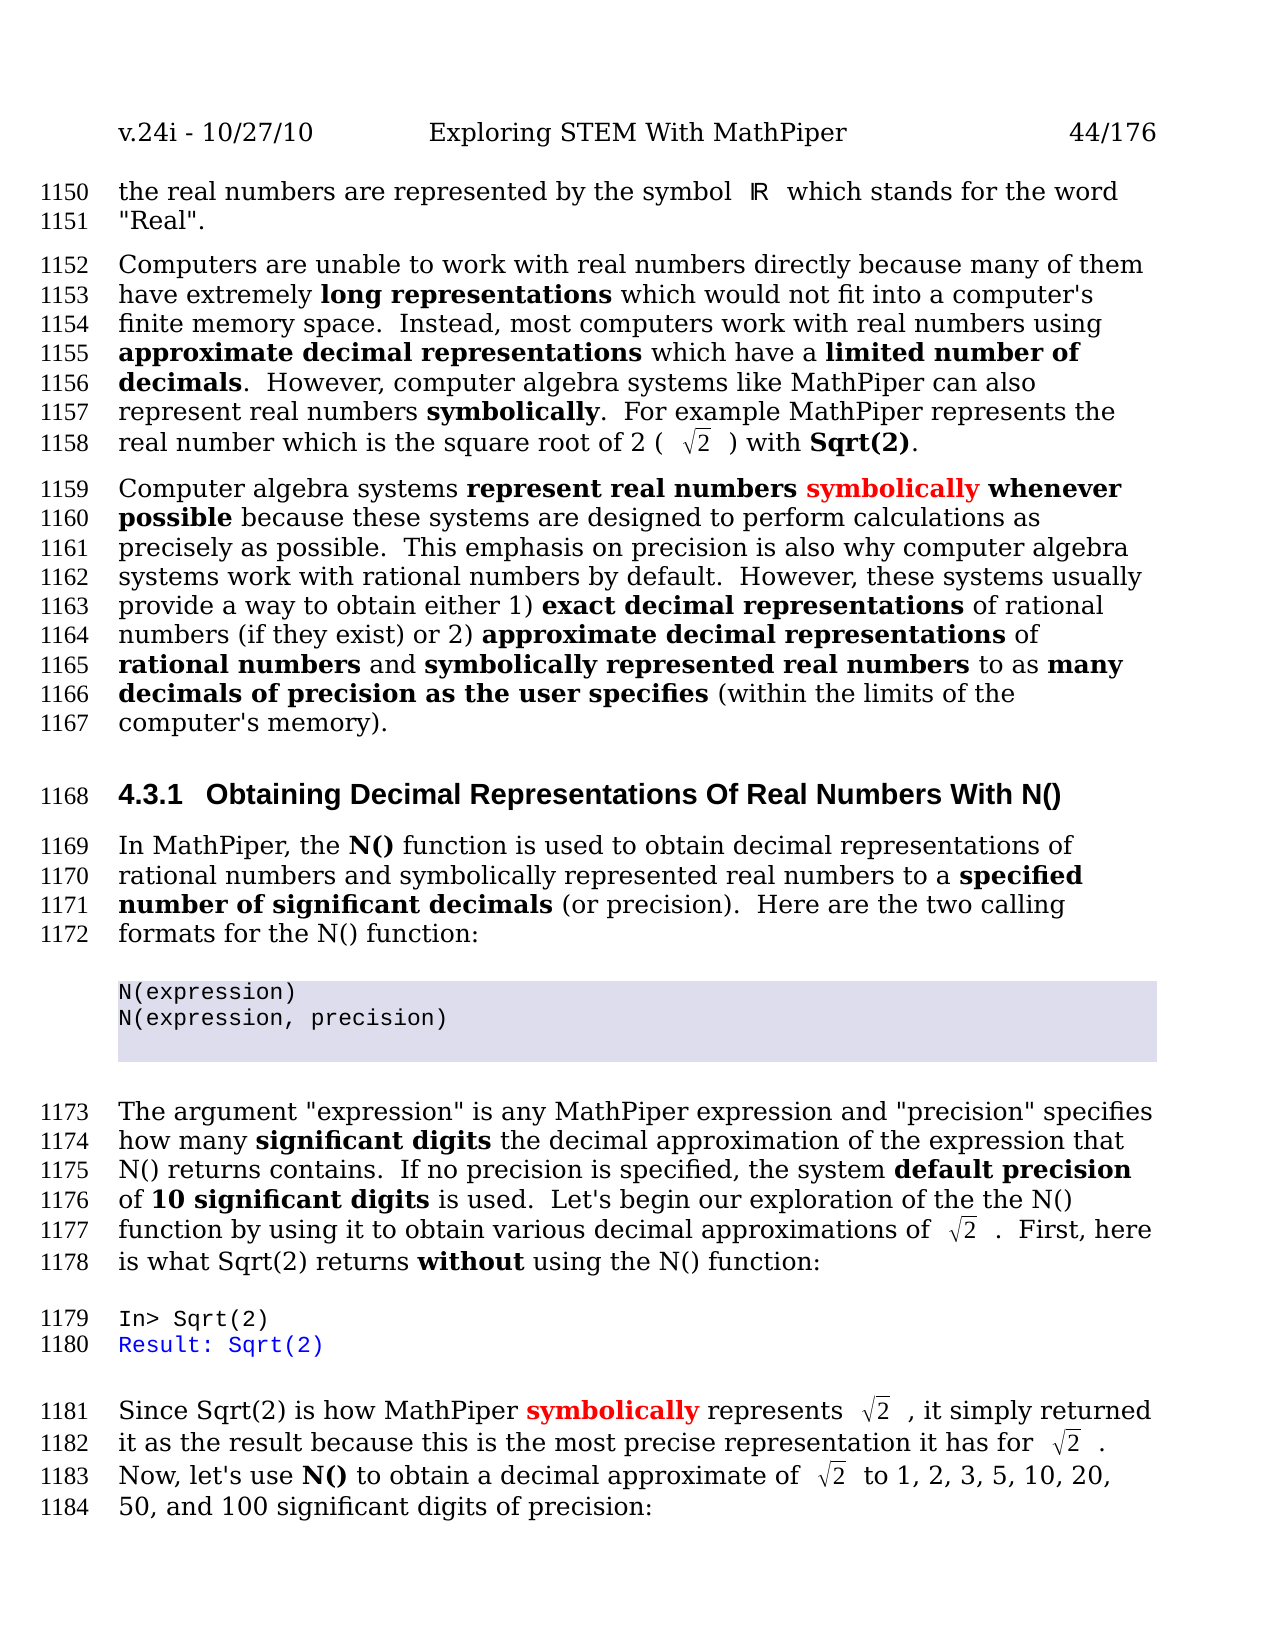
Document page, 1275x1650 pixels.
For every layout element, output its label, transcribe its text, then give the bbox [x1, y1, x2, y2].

subtitle Obtaining Decimal Representations Of Real Numbers With N() [118, 777, 1157, 810]
text the real numbers are represented by the symbolwhich stands for the word "Real". [118, 177, 1157, 236]
text Computers are unable to work with real numbers directly because many of them have extremely long representations which would not fit into a computer's finite memory space. Instead, most computers work with real numbers using approximate decimal representations which have a limited number of decimals. However, computer algebra systems like MathPiper can also represent real numbers symbolically. For example MathPiper represents the real number which is the square root of 2 () with Sqrt(2). [118, 251, 1157, 459]
table_header N(expression) N(expression, precision) [118, 981, 1157, 1062]
text Computer algebra systems represent real numbers symbolically whenever possible because these systems are designed to perform calculations as precisely as possible. This emphasis on precision is also why computer algebra systems work with rational numbers by default. However, these systems usually provide a way to obtain either 1) exact decimal representations of rational numbers (if they exist) or 2) approximate decimal representations of rational numbers and symbolically represented real numbers to as many decimals of precision as the user specifies (within the limits of the computer's memory). [118, 474, 1157, 738]
text Result: Sqrt(2) [118, 1334, 1157, 1360]
text Since Sqrt(2) is how MathPiper symbolically represents, it simply returned it as the result because this is the most precise representation it has for. Now, let's use N() to obtain a decimal approximate ofto 1, 2, 3, 5, 10, 20, 50, and 100 significant digits of precision: [118, 1394, 1157, 1521]
text The argument "expression" is any MathPiper expression and "precision" specifies how many significant digits the decimal approximation of the expression that N() returns contains. If no precision is specified, the system default precision of 10 significant digits is used. Let's begin our exploration of the the N() function by using it to obtain various decimal approximations of. First, here is what Sqrt(2) returns without using the N() function: [118, 1097, 1157, 1276]
text In> Sqrt(2) [118, 1308, 1157, 1334]
text In MathPiper, the N() function is used to obtain decimal representations of rational numbers and symbolically represented real numbers to a specified number of significant decimals (or precision). Here are the two calling formats for the N() function: [118, 831, 1157, 948]
